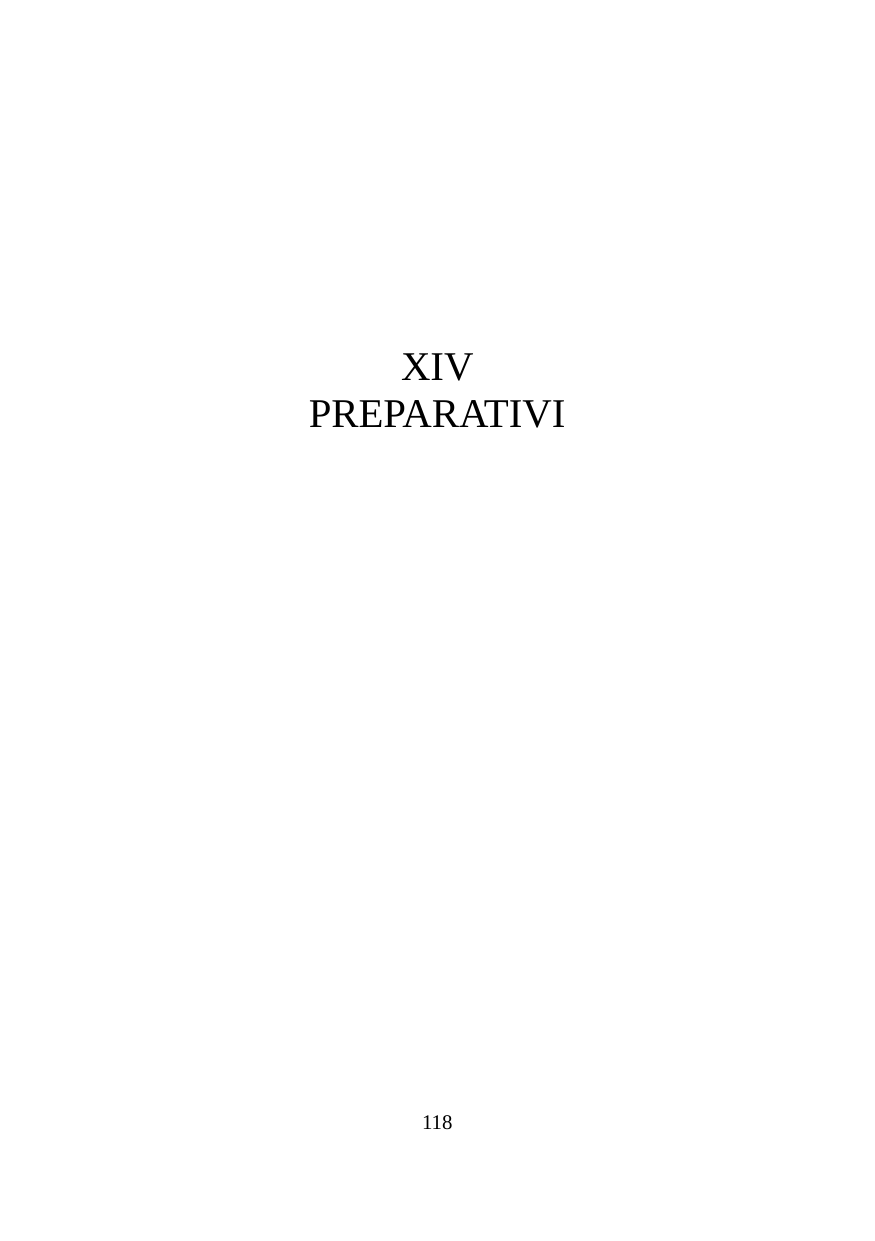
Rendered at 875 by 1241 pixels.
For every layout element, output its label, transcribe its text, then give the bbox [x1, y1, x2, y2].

subtitle XIV PREPARATIVI [106, 342, 768, 436]
